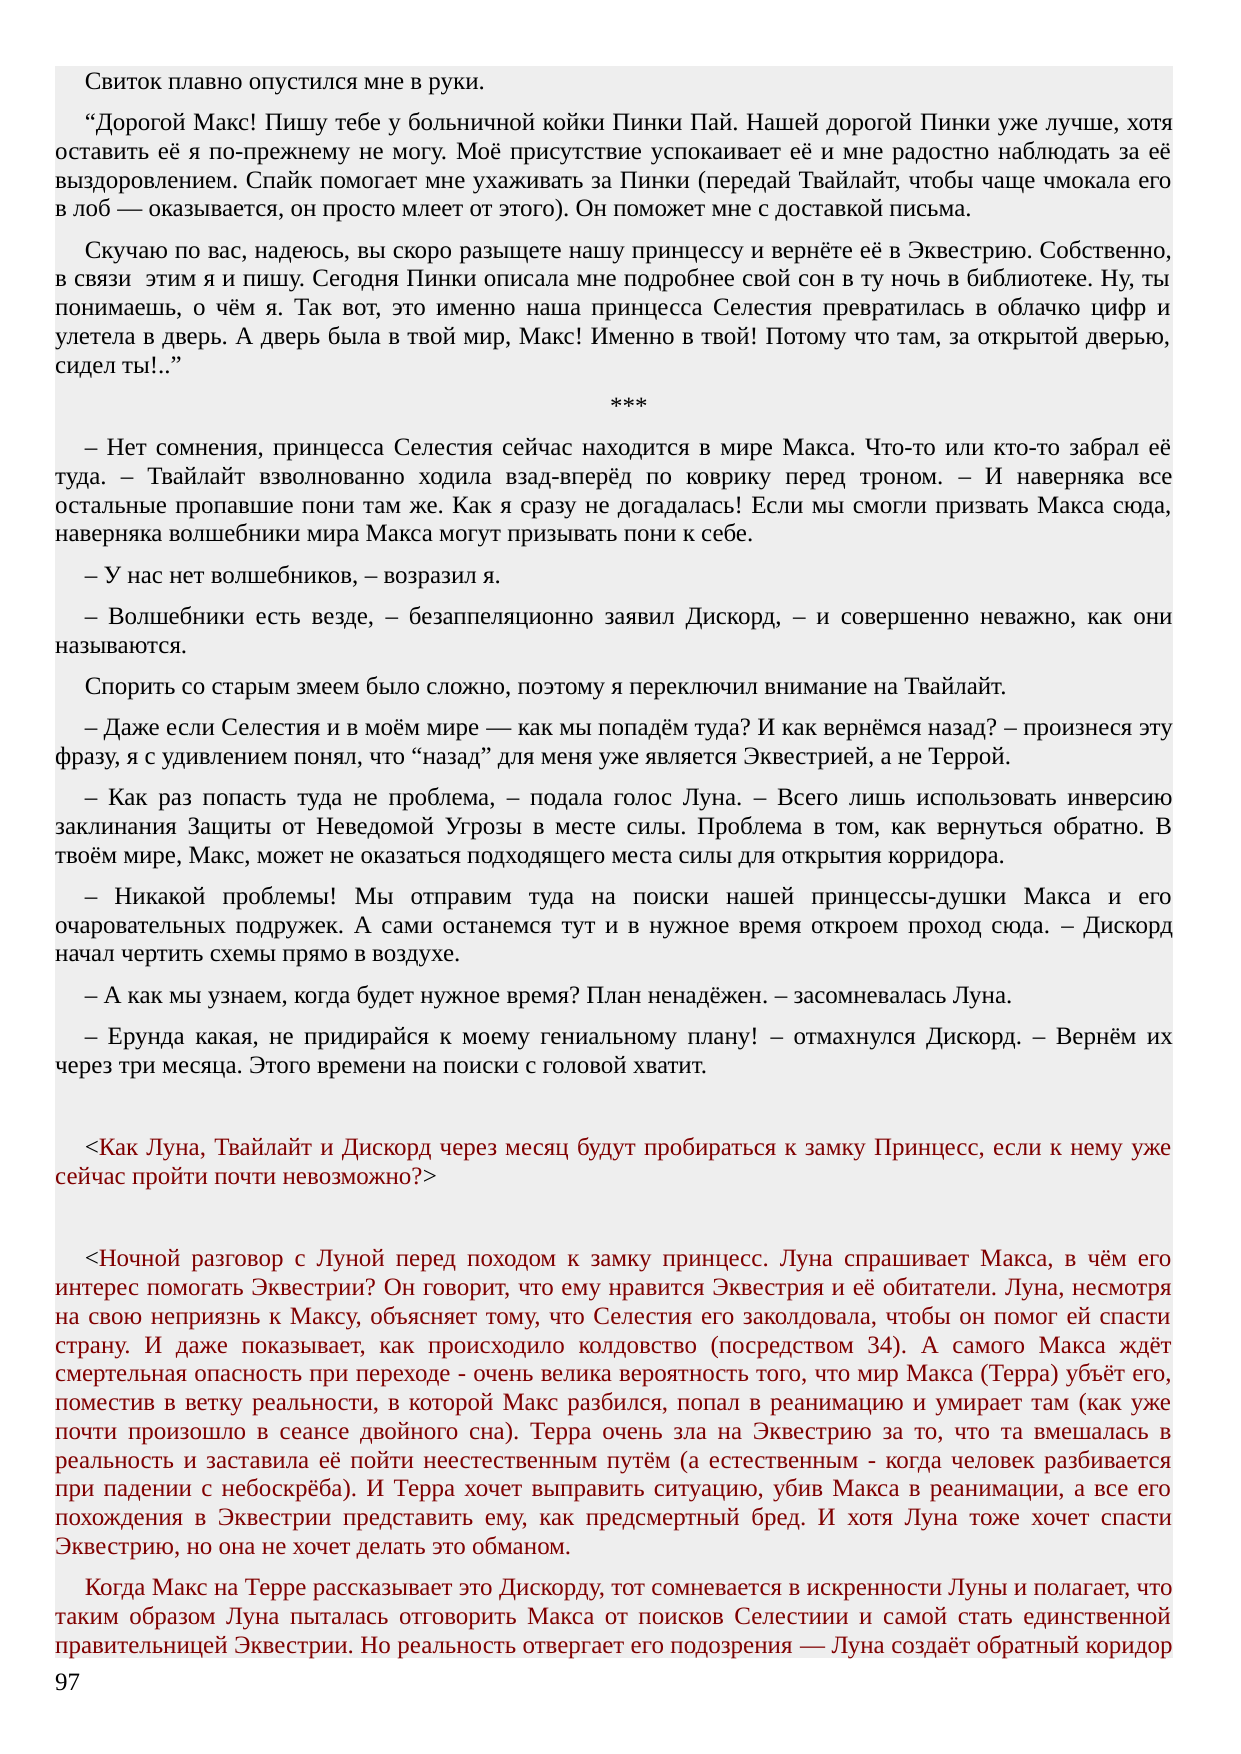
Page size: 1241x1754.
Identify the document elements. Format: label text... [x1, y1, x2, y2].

text Когда Макс на Терре рассказывает это Дискорду, тот сомневается в искренности Луны и полагает, что таким образом Луна пыталась отговорить Макса от поисков Селестиии и самой стать единственной правительницей Эквестрии. Но реальность отвергает его подозрения — Луна создаёт обратный коридор [55, 1572, 1173, 1658]
text Свиток плавно опустился мне в руки. [55, 66, 1173, 95]
text – У нас нет волшебников, – возразил я. [55, 560, 1173, 588]
text Спорить со старым змеем было сложно, поэтому я переключил внимание на Твайлайт. [55, 671, 1173, 700]
text – Ерунда какая, не придирайся к моему гениальному плану! – отмахнулся Дискорд. – Вернём их через три месяца. Этого времени на поиски с головой хватит. [55, 1021, 1173, 1078]
text <Ночной разговор с Луной перед походом к замку принцесс. Луна спрашивает Макса, в чём его интерес помогать Эквестрии? Он говорит, что ему нравится Эквестрия и её обитатели. Луна, несмотря на свою неприязнь к Максу, объясняет тому, что Селестия его заколдовала, чтобы он помог ей спасти страну. И даже показывает, как происходило колдовство (посредством 34). А самого Макса ждёт смертельная опасность при переходе - очень велика вероятность того, что мир Макса (Терра) убъёт его, поместив в ветку реальности, в которой Макс разбился, попал в реанимацию и умирает там (как уже почти произошло в сеансе двойного сна). Терра очень зла на Эквестрию за то, что та вмешалась в реальность и заставила её пойти неестественным путём (а естественным - когда человек разбивается при падении с небоскрёба). И Терра хочет выправить ситуацию, убив Макса в реанимации, а все его похождения в Эквестрии представить ему, как предсмертный бред. И хотя Луна тоже хочет спасти Эквестрию, но она не хочет делать это обманом. [55, 1243, 1173, 1560]
text – Как раз попасть туда не проблема, – подала голос Луна. – Всего лишь использовать инверсию заклинания Защиты от Неведомой Угрозы в месте силы. Проблема в том, как вернуться обратно. В твоём мире, Макс, может не оказаться подходящего места силы для открытия корридора. [55, 782, 1173, 868]
text – Волшебники есть везде, – безаппеляционно заявил Дискорд, – и совершенно неважно, как они называются. [55, 601, 1173, 658]
text – Никакой проблемы! Мы отправим туда на поиски нашей принцессы-душки Макса и его очаровательных подружек. А сами останемся тут и в нужное время откроем проход сюда. – Дискорд начал чертить схемы прямо в воздухе. [55, 881, 1173, 967]
text – Нет сомнения, принцесса Селестия сейчас находится в мире Макса. Что-то или кто-то забрал её туда. – Твайлайт взволнованно ходила взад-вперёд по коврику перед троном. – И наверняка все остальные пропавшие пони там же. Как я сразу не догадалась! Если мы смогли призвать Макса сюда, наверняка волшебники мира Макса могут призывать пони к себе. [55, 432, 1173, 547]
text *** [55, 391, 1173, 420]
text Скучаю по вас, надеюсь, вы скоро разыщете нашу принцессу и вернёте её в Эквестрию. Собственно, в связи этим я и пишу. Сегодня Пинки описала мне подробнее свой сон в ту ночь в библиотеке. Ну, ты понимаешь, о чём я. Так вот, это именно наша принцесса Селестия превратилась в облачко цифр и улетела в дверь. А дверь была в твой мир, Макс! Именно в твой! Потому что там, за открытой дверью, сидел ты!..” [55, 235, 1173, 378]
text “Дорогой Макс! Пишу тебе у больничной койки Пинки Пай. Нашей дорогой Пинки уже лучше, хотя оставить её я по-прежнему не могу. Моё присутствие успокаивает её и мне радостно наблюдать за её выздоровлением. Спайк помогает мне ухаживать за Пинки (передай Твайлайт, чтобы чаще чмокала его в лоб — оказывается, он просто млеет от этого). Он поможет мне с доставкой письма. [55, 107, 1173, 222]
text – Даже если Селестия и в моём мире — как мы попадём туда? И как вернёмся назад? – произнеся эту фразу, я с удивлением понял, что “назад” для меня уже является Эквестрией, а не Террой. [55, 712, 1173, 770]
text <Как Луна, Твайлайт и Дискорд через месяц будут пробираться к замку Принцесс, если к нему уже сейчас пройти почти невозможно?> [55, 1132, 1173, 1190]
text – А как мы узнаем, когда будет нужное время? План ненадёжен. – засомневалась Луна. [55, 980, 1173, 1008]
